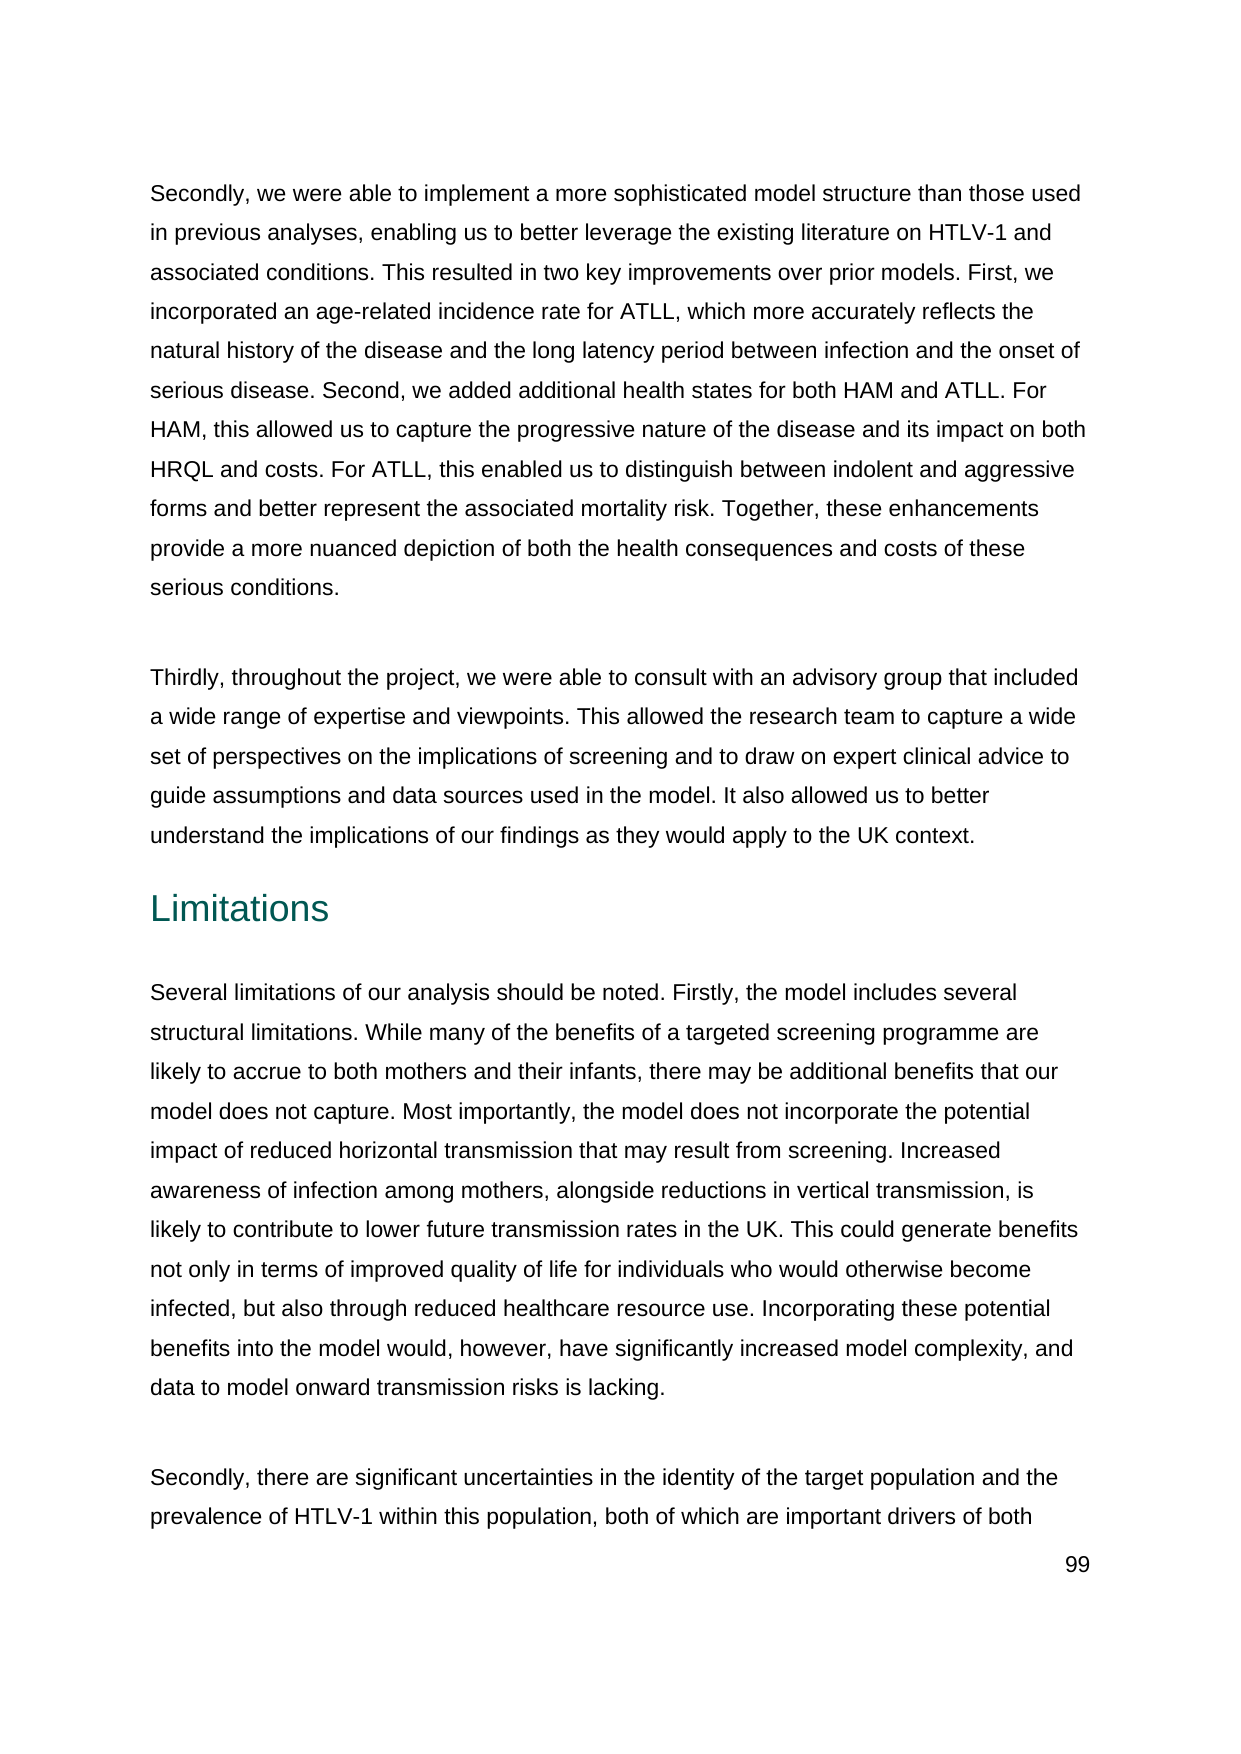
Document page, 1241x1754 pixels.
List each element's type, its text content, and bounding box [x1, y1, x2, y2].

subtitle Limitations [150, 886, 1090, 929]
text Secondly, we were able to implement a more sophisticated model structure than those used in previous analyses, enabling us to better leverage the existing literature on HTLV-1 and associated conditions. This resulted in two key improvements over prior models. First, we incorporated an age-related incidence rate for ATLL, which more accurately reflects the natural history of the disease and the long latency period between infection and the onset of serious disease. Second, we added additional health states for both HAM and ATLL. For HAM, this allowed us to capture the progressive nature of the disease and its impact on both HRQL and costs. For ATLL, this enabled us to distinguish between indolent and aggressive forms and better represent the associated mortality risk. Together, these enhancements provide a more nuanced depiction of both the health consequences and costs of these serious conditions. [150, 179, 1090, 601]
text Several limitations of our analysis should be noted. Firstly, the model includes several structural limitations. While many of the benefits of a targeted screening programme are likely to accrue to both mothers and their infants, there may be additional benefits that our model does not capture. Most importantly, the model does not incorporate the potential impact of reduced horizontal transmission that may result from screening. Increased awareness of infection among mothers, alongside reductions in vertical transmission, is likely to contribute to lower future transmission rates in the UK. This could generate benefits not only in terms of improved quality of life for individuals who would otherwise become infected, but also through reduced healthcare resource use. Incorporating these potential benefits into the model would, however, have significantly increased model complexity, and data to model onward transmission risks is lacking. [150, 979, 1090, 1400]
text Thirdly, throughout the project, we were able to consult with an advisory group that included a wide range of expertise and viewpoints. This allowed the research team to capture a wide set of perspectives on the implications of screening and to draw on expert clinical advice to guide assumptions and data sources used in the model. It also allowed us to better understand the implications of our findings as they would apply to the UK context. [150, 664, 1090, 848]
text Secondly, there are significant uncertainties in the identity of the target population and the prevalence of HTLV-1 within this population, both of which are important drivers of both [150, 1463, 1090, 1529]
